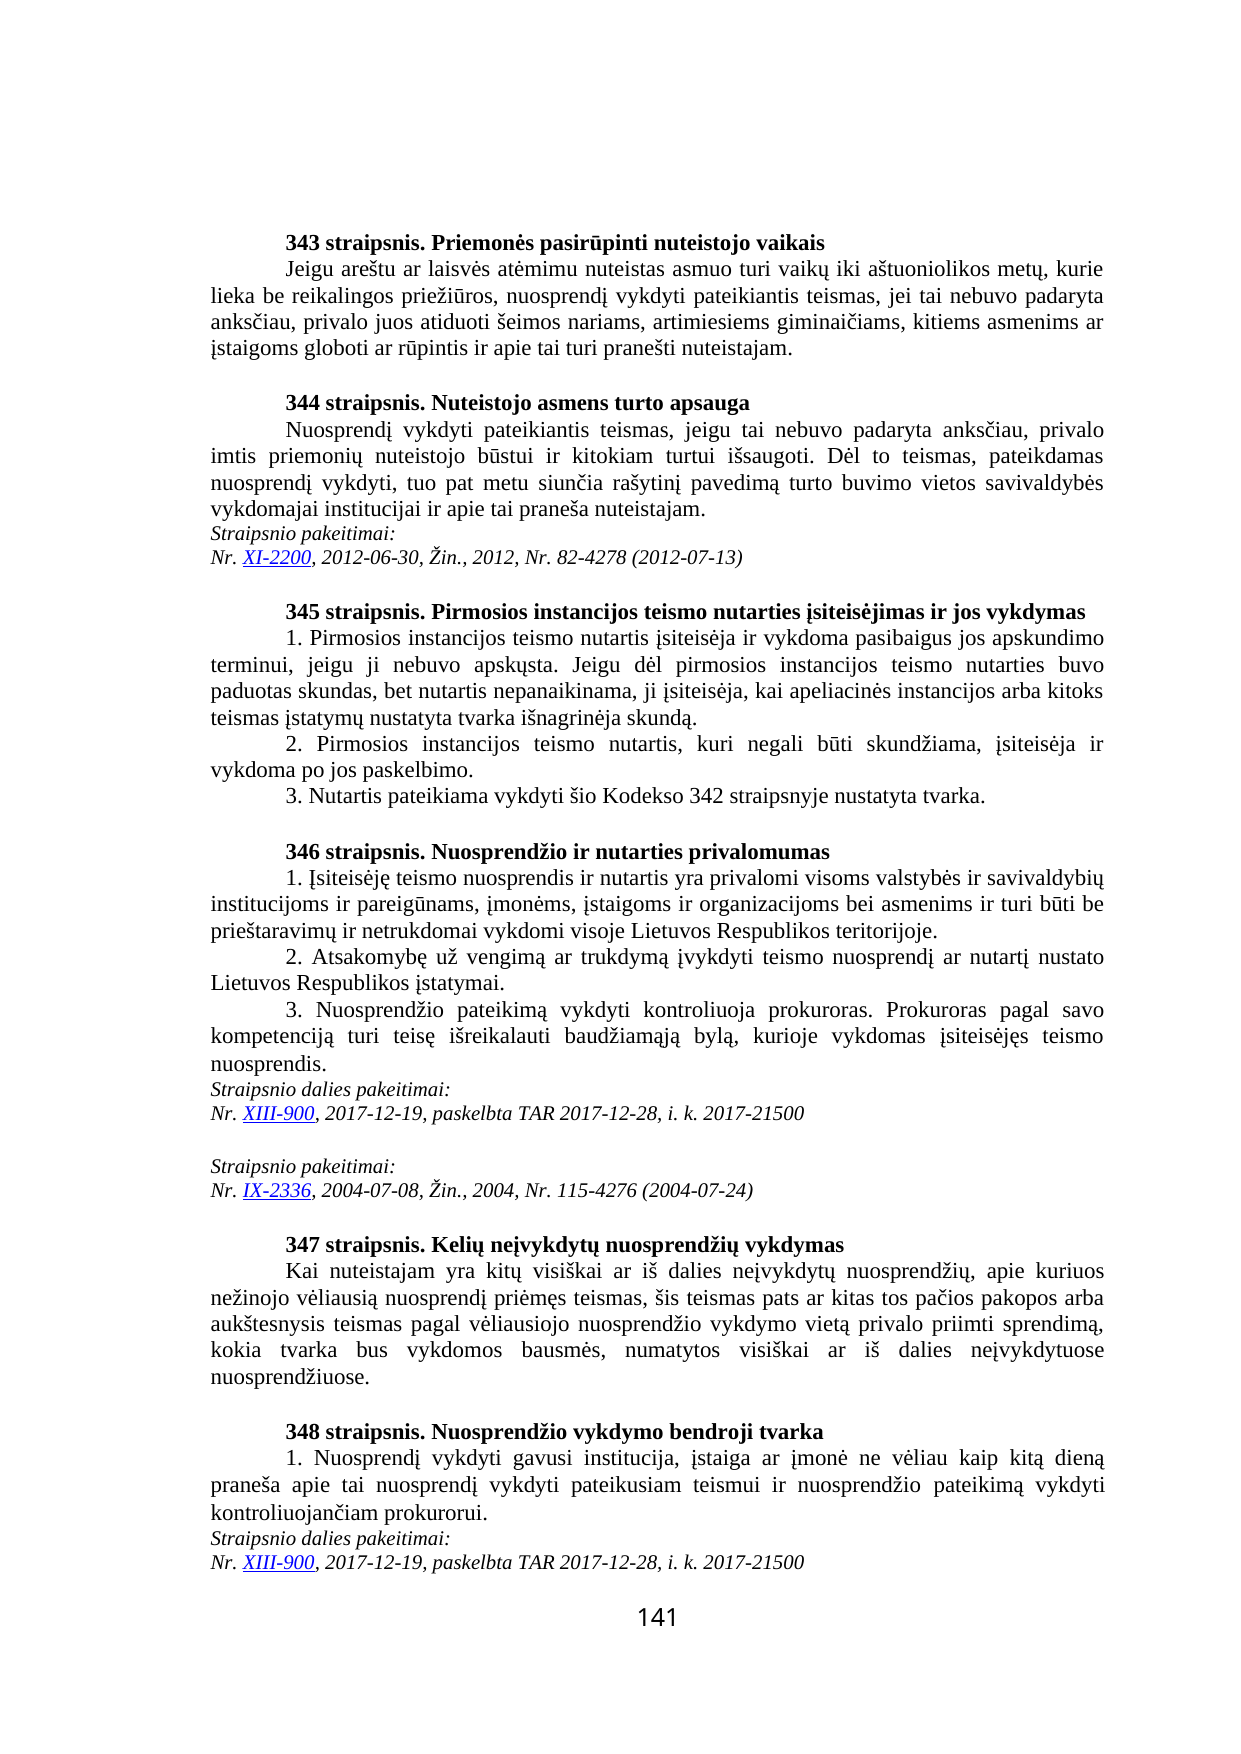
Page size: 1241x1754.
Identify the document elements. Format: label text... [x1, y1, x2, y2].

text Nr. XIII-900, 2017-12-19, paskelbta TAR 2017-12-28, i. k. 2017-21500 [210, 1101, 1105, 1125]
text Straipsnio dalies pakeitimai: [210, 1077, 1105, 1101]
text 343 straipsnis. Priemonės pasirūpinti nuteistojo vaikais [210, 229, 1105, 255]
text 346 straipsnis. Nuosprendžio ir nutarties privalomumas [210, 838, 1105, 864]
text Kai nuteistajam yra kitų visiškai ar iš dalies neįvykdytų nuosprendžių, apie kuriuos nežinojo vėliausią nuosprendį priėmęs teismas, šis teismas pats ar kitas tos pačios pakopos arba aukštesnysis teismas pagal vėliausiojo nuosprendžio vykdymo vietą privalo priimti sprendimą, kokia tvarka bus vykdomos bausmės, numatytos visiškai ar iš dalies neįvykdytuose nuosprendžiuose. [210, 1257, 1105, 1389]
text Jeigu areštu ar laisvės atėmimu nuteistas asmuo turi vaikų iki aštuoniolikos metų, kurie lieka be reikalingos priežiūros, nuosprendį vykdyti pateikiantis teismas, jei tai nebuvo padaryta anksčiau, privalo juos atiduoti šeimos nariams, artimiesiems giminaičiams, kitiems asmenims ar įstaigoms globoti ar rūpintis ir apie tai turi pranešti nuteistajam. [210, 255, 1105, 361]
text 345 straipsnis. Pirmosios instancijos teismo nutarties įsiteisėjimas ir jos vykdymas [285, 598, 1105, 624]
text Nr. IX-2336, 2004-07-08, Žin., 2004, Nr. 115-4276 (2004-07-24) [210, 1178, 1105, 1202]
text 344 straipsnis. Nuteistojo asmens turto apsauga [210, 389, 1105, 416]
text 1. Pirmosios instancijos teismo nutartis įsiteisėja ir vykdoma pasibaigus jos apskundimo terminui, jeigu ji nebuvo apskųsta. Jeigu dėl pirmosios instancijos teismo nutarties buvo paduotas skundas, bet nutartis nepanaikinama, ji įsiteisėja, kai apeliacinės instancijos arba kitoks teismas įstatymų nustatyta tvarka išnagrinėja skundą. [210, 624, 1105, 730]
text Nr. XI-2200, 2012-06-30, Žin., 2012, Nr. 82-4278 (2012-07-13) [210, 545, 1105, 569]
text 2. Atsakomybę už vengimą ar trukdymą įvykdyti teismo nuosprendį ar nutartį nustato Lietuvos Respublikos įstatymai. [210, 943, 1105, 996]
text 3. Nutartis pateikiama vykdyti šio Kodekso 342 straipsnyje nustatyta tvarka. [210, 783, 1105, 809]
text Straipsnio pakeitimai: [210, 1154, 1105, 1178]
text Nuosprendį vykdyti pateikiantis teismas, jeigu tai nebuvo padaryta anksčiau, privalo imtis priemonių nuteistojo būstui ir kitokiam turtui išsaugoti. Dėl to teismas, pateikdamas nuosprendį vykdyti, tuo pat metu siunčia rašytinį pavedimą turto buvimo vietos savivaldybės vykdomajai institucijai ir apie tai praneša nuteistajam. [210, 416, 1105, 521]
text Straipsnio dalies pakeitimai: [210, 1526, 1105, 1550]
text 1. Nuosprendį vykdyti gavusi institucija, įstaiga ar įmonė ne vėliau kaip kitą dieną praneša apie tai nuosprendį vykdyti pateikusiam teismui ir nuosprendžio pateikimą vykdyti kontroliuojančiam prokurorui. [210, 1444, 1105, 1526]
text Straipsnio pakeitimai: [210, 521, 1105, 545]
text 1. Įsiteisėję teismo nuosprendis ir nutartis yra privalomi visoms valstybės ir savivaldybių institucijoms ir pareigūnams, įmonėms, įstaigoms ir organizacijoms bei asmenims ir turi būti be prieštaravimų ir netrukdomai vykdomi visoje Lietuvos Respublikos teritorijoje. [210, 864, 1105, 943]
text 2. Pirmosios instancijos teismo nutartis, kuri negali būti skundžiama, įsiteisėja ir vykdoma po jos paskelbimo. [210, 730, 1105, 783]
text Nr. XIII-900, 2017-12-19, paskelbta TAR 2017-12-28, i. k. 2017-21500 [210, 1550, 1105, 1574]
text 348 straipsnis. Nuosprendžio vykdymo bendroji tvarka [210, 1418, 1105, 1444]
text 3. Nuosprendžio pateikimą vykdyti kontroliuoja prokuroras. Prokuroras pagal savo kompetenciją turi teisę išreikalauti baudžiamąją bylą, kurioje vykdomas įsiteisėjęs teismo nuosprendis. [210, 996, 1105, 1077]
text 347 straipsnis. Kelių neįvykdytų nuosprendžių vykdymas [210, 1231, 1105, 1257]
